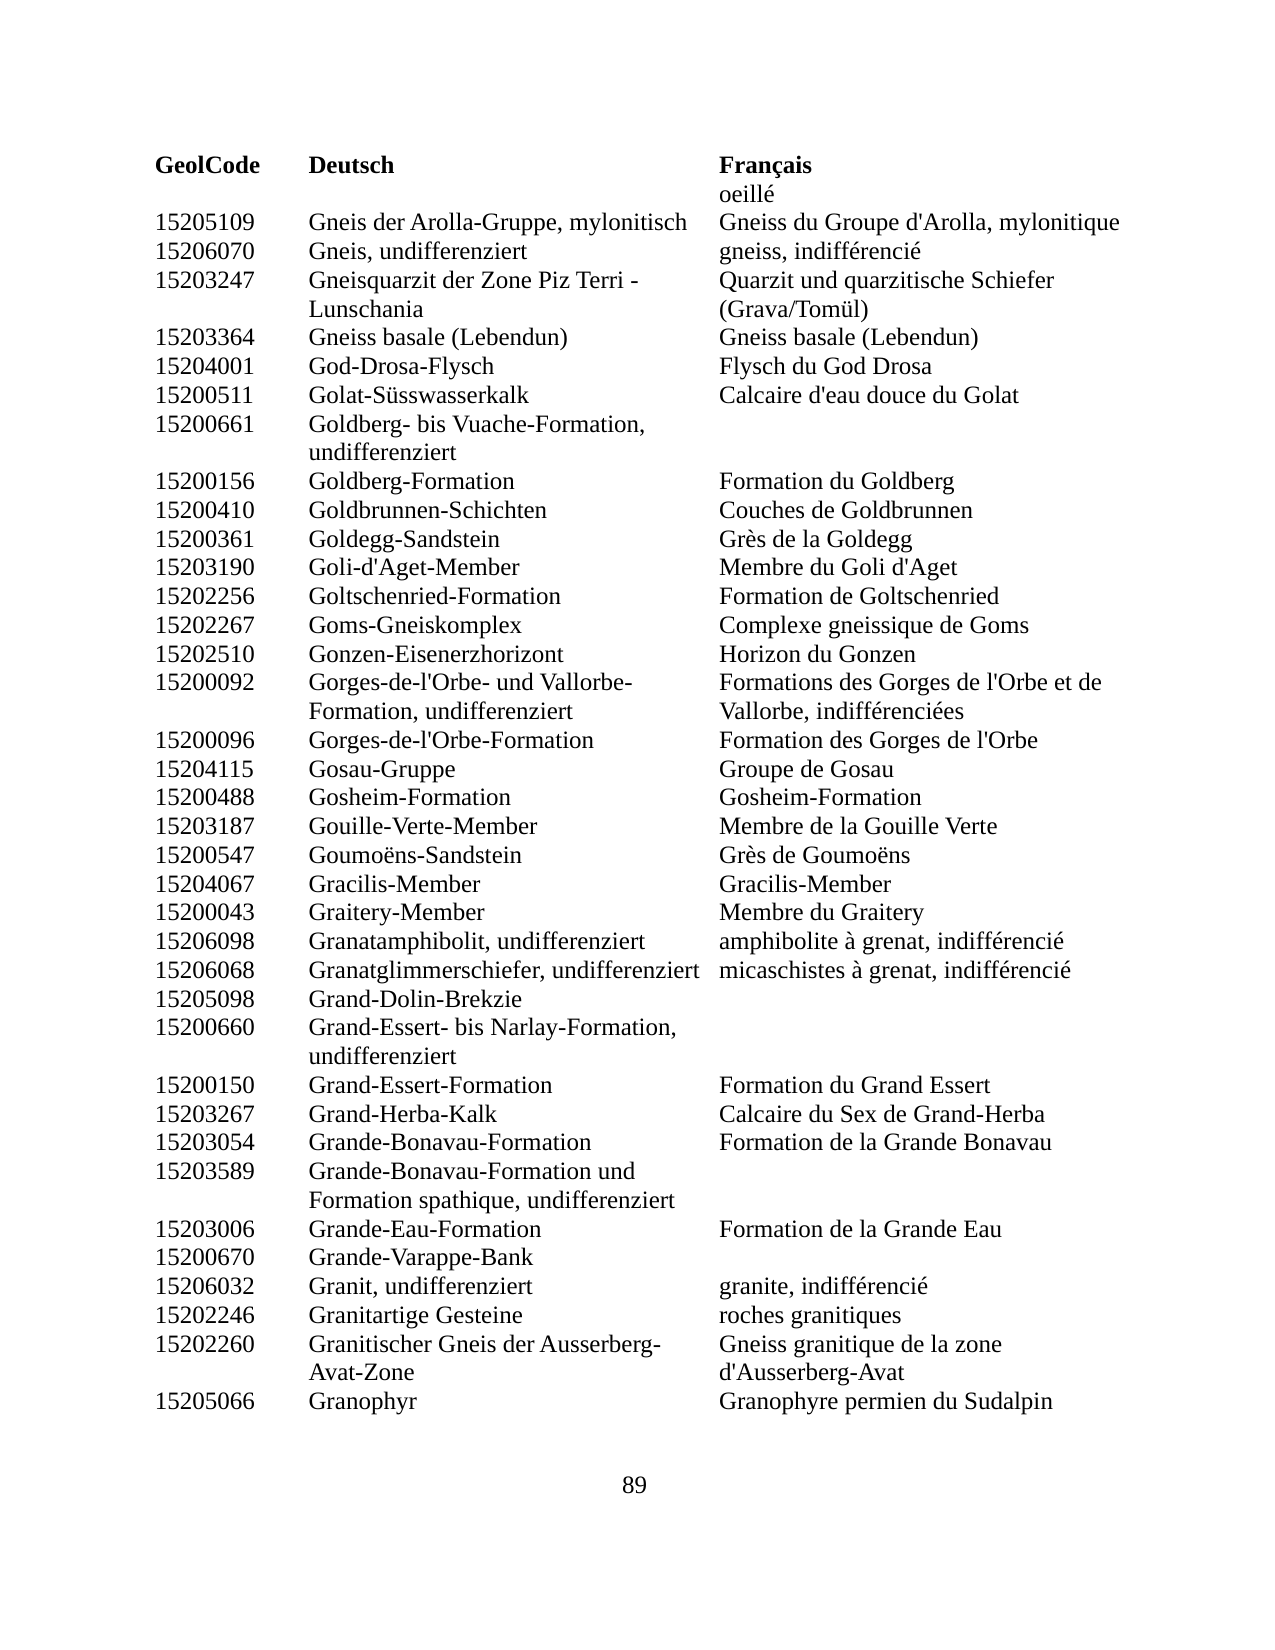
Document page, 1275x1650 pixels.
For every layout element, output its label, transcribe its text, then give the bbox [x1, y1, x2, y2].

table_cell 15202256 [150, 581, 304, 610]
table_cell Grande-Varappe-Bank [304, 1243, 714, 1271]
table_cell Gneiss du Groupe d'Arolla, mylonitique [714, 208, 1125, 236]
table_cell 15200150 [150, 1070, 304, 1099]
table_cell oeillé [714, 179, 1125, 207]
table_cell 15200670 [150, 1243, 304, 1271]
table_cell Formation du Grand Essert [714, 1070, 1125, 1099]
table_cell 15203589 [150, 1156, 304, 1214]
table_cell Couches de Goldbrunnen [714, 495, 1125, 524]
table_cell Gneis, undifferenziert [304, 236, 714, 265]
table_cell Membre du Goli d'Aget [714, 553, 1125, 581]
table_cell 15206032 [150, 1271, 304, 1300]
table_cell Grès de Goumoëns [714, 840, 1125, 869]
table_cell Goldberg-Formation [304, 466, 714, 495]
table_cell 15203267 [150, 1099, 304, 1127]
table_cell roches granitiques [714, 1300, 1125, 1329]
table_cell 15204067 [150, 869, 304, 897]
table_header Deutsch [304, 150, 714, 179]
table_cell 15200043 [150, 898, 304, 926]
table_cell 15203190 [150, 553, 304, 581]
table_cell Flysch du God Drosa [714, 351, 1125, 380]
table_cell Grès de la Goldegg [714, 524, 1125, 552]
table_cell Calcaire d'eau douce du Golat [714, 380, 1125, 409]
table_cell Gouille-Verte-Member [304, 811, 714, 840]
table_cell 15200511 [150, 380, 304, 409]
table_cell 15203187 [150, 811, 304, 840]
table_cell Gneisquarzit der Zone Piz Terri - Lunschania [304, 265, 714, 322]
table_cell Grand-Dolin-Brekzie [304, 984, 714, 1012]
table_header GeolCode [150, 150, 304, 179]
table_cell 15206070 [150, 236, 304, 265]
table_cell 15200410 [150, 495, 304, 524]
table_cell 15200361 [150, 524, 304, 552]
table_cell 15206068 [150, 955, 304, 984]
table_cell Goldbrunnen-Schichten [304, 495, 714, 524]
table_cell 15202510 [150, 639, 304, 667]
table_cell Graitery-Member [304, 898, 714, 926]
table_cell Grand-Essert- bis Narlay-Formation, undifferenziert [304, 1013, 714, 1070]
table_cell Grande-Bonavau-Formation [304, 1128, 714, 1156]
table_cell Horizon du Gonzen [714, 639, 1125, 667]
table_header Français [714, 150, 1125, 179]
table_cell 15203054 [150, 1128, 304, 1156]
table_cell 15206098 [150, 926, 304, 955]
table_cell Grande-Eau-Formation [304, 1214, 714, 1242]
table_cell Granatglimmerschiefer, undifferenziert [304, 955, 714, 984]
table_cell [304, 179, 714, 207]
table_cell 15205066 [150, 1386, 304, 1415]
table_cell Goms-Gneiskomplex [304, 610, 714, 639]
table_cell Granophyre permien du Sudalpin [714, 1386, 1125, 1415]
table_cell Goldberg- bis Vuache-Formation, undifferenziert [304, 409, 714, 466]
table_cell 15203364 [150, 323, 304, 351]
table_cell Granatamphibolit, undifferenziert [304, 926, 714, 955]
table_cell Gneiss basale (Lebendun) [714, 323, 1125, 351]
table_cell [714, 1243, 1125, 1271]
table_cell Gracilis-Member [304, 869, 714, 897]
table_cell Grande-Bonavau-Formation und Formation spathique, undifferenziert [304, 1156, 714, 1214]
table_cell 15200092 [150, 668, 304, 725]
table_cell 15203247 [150, 265, 304, 322]
table_cell 15202260 [150, 1329, 304, 1386]
table_cell 15204001 [150, 351, 304, 380]
table_cell [714, 409, 1125, 466]
table_cell granite, indifférencié [714, 1271, 1125, 1300]
table_cell Formations des Gorges de l'Orbe et de Vallorbe, indifférenciées [714, 668, 1125, 725]
table_cell [714, 1156, 1125, 1214]
table_cell 15203006 [150, 1214, 304, 1242]
table_cell 15205098 [150, 984, 304, 1012]
table_cell Gneis der Arolla-Gruppe, mylonitisch [304, 208, 714, 236]
table_cell Gosheim-Formation [304, 783, 714, 811]
table_cell Formation du Goldberg [714, 466, 1125, 495]
table_cell [150, 179, 304, 207]
table_cell Goli-d'Aget-Member [304, 553, 714, 581]
table_cell Grand-Essert-Formation [304, 1070, 714, 1099]
table_cell Membre du Graitery [714, 898, 1125, 926]
table_cell Gneiss basale (Lebendun) [304, 323, 714, 351]
table_cell Grand-Herba-Kalk [304, 1099, 714, 1127]
table_cell Gorges-de-l'Orbe-Formation [304, 725, 714, 754]
table_cell God-Drosa-Flysch [304, 351, 714, 380]
table_cell Formation des Gorges de l'Orbe [714, 725, 1125, 754]
table_cell Goumoëns-Sandstein [304, 840, 714, 869]
table_cell Goltschenried-Formation [304, 581, 714, 610]
table_cell 15202267 [150, 610, 304, 639]
table_cell Goldegg-Sandstein [304, 524, 714, 552]
table_cell 15200156 [150, 466, 304, 495]
table_cell 15200547 [150, 840, 304, 869]
table_cell Gracilis-Member [714, 869, 1125, 897]
table_cell 15200488 [150, 783, 304, 811]
table_cell Groupe de Gosau [714, 754, 1125, 782]
table_cell amphibolite à grenat, indifférencié [714, 926, 1125, 955]
table_cell Granitartige Gesteine [304, 1300, 714, 1329]
table_cell [714, 984, 1125, 1012]
table_cell Formation de la Grande Bonavau [714, 1128, 1125, 1156]
table_cell Granit, undifferenziert [304, 1271, 714, 1300]
table_cell 15200660 [150, 1013, 304, 1070]
table_cell Calcaire du Sex de Grand-Herba [714, 1099, 1125, 1127]
table_cell 15204115 [150, 754, 304, 782]
table_cell Quarzit und quarzitische Schiefer (Grava/Tomül) [714, 265, 1125, 322]
table_cell Membre de la Gouille Verte [714, 811, 1125, 840]
table_cell Formation de Goltschenried [714, 581, 1125, 610]
table_cell Complexe gneissique de Goms [714, 610, 1125, 639]
table_cell 15202246 [150, 1300, 304, 1329]
table_cell Gosau-Gruppe [304, 754, 714, 782]
table_cell gneiss, indifférencié [714, 236, 1125, 265]
table_cell 15205109 [150, 208, 304, 236]
table_cell 15200661 [150, 409, 304, 466]
table_cell 15200096 [150, 725, 304, 754]
table_cell Granophyr [304, 1386, 714, 1415]
table_cell Gonzen-Eisenerzhorizont [304, 639, 714, 667]
table_cell Gorges-de-l'Orbe- und Vallorbe-Formation, undifferenziert [304, 668, 714, 725]
table_cell micaschistes à grenat, indifférencié [714, 955, 1125, 984]
table_cell Gneiss granitique de la zone d'Ausserberg-Avat [714, 1329, 1125, 1386]
table_cell Formation de la Grande Eau [714, 1214, 1125, 1242]
table_cell Gosheim-Formation [714, 783, 1125, 811]
table_cell [714, 1013, 1125, 1070]
table_cell Granitischer Gneis der Ausserberg-Avat-Zone [304, 1329, 714, 1386]
table_cell Golat-Süsswasserkalk [304, 380, 714, 409]
